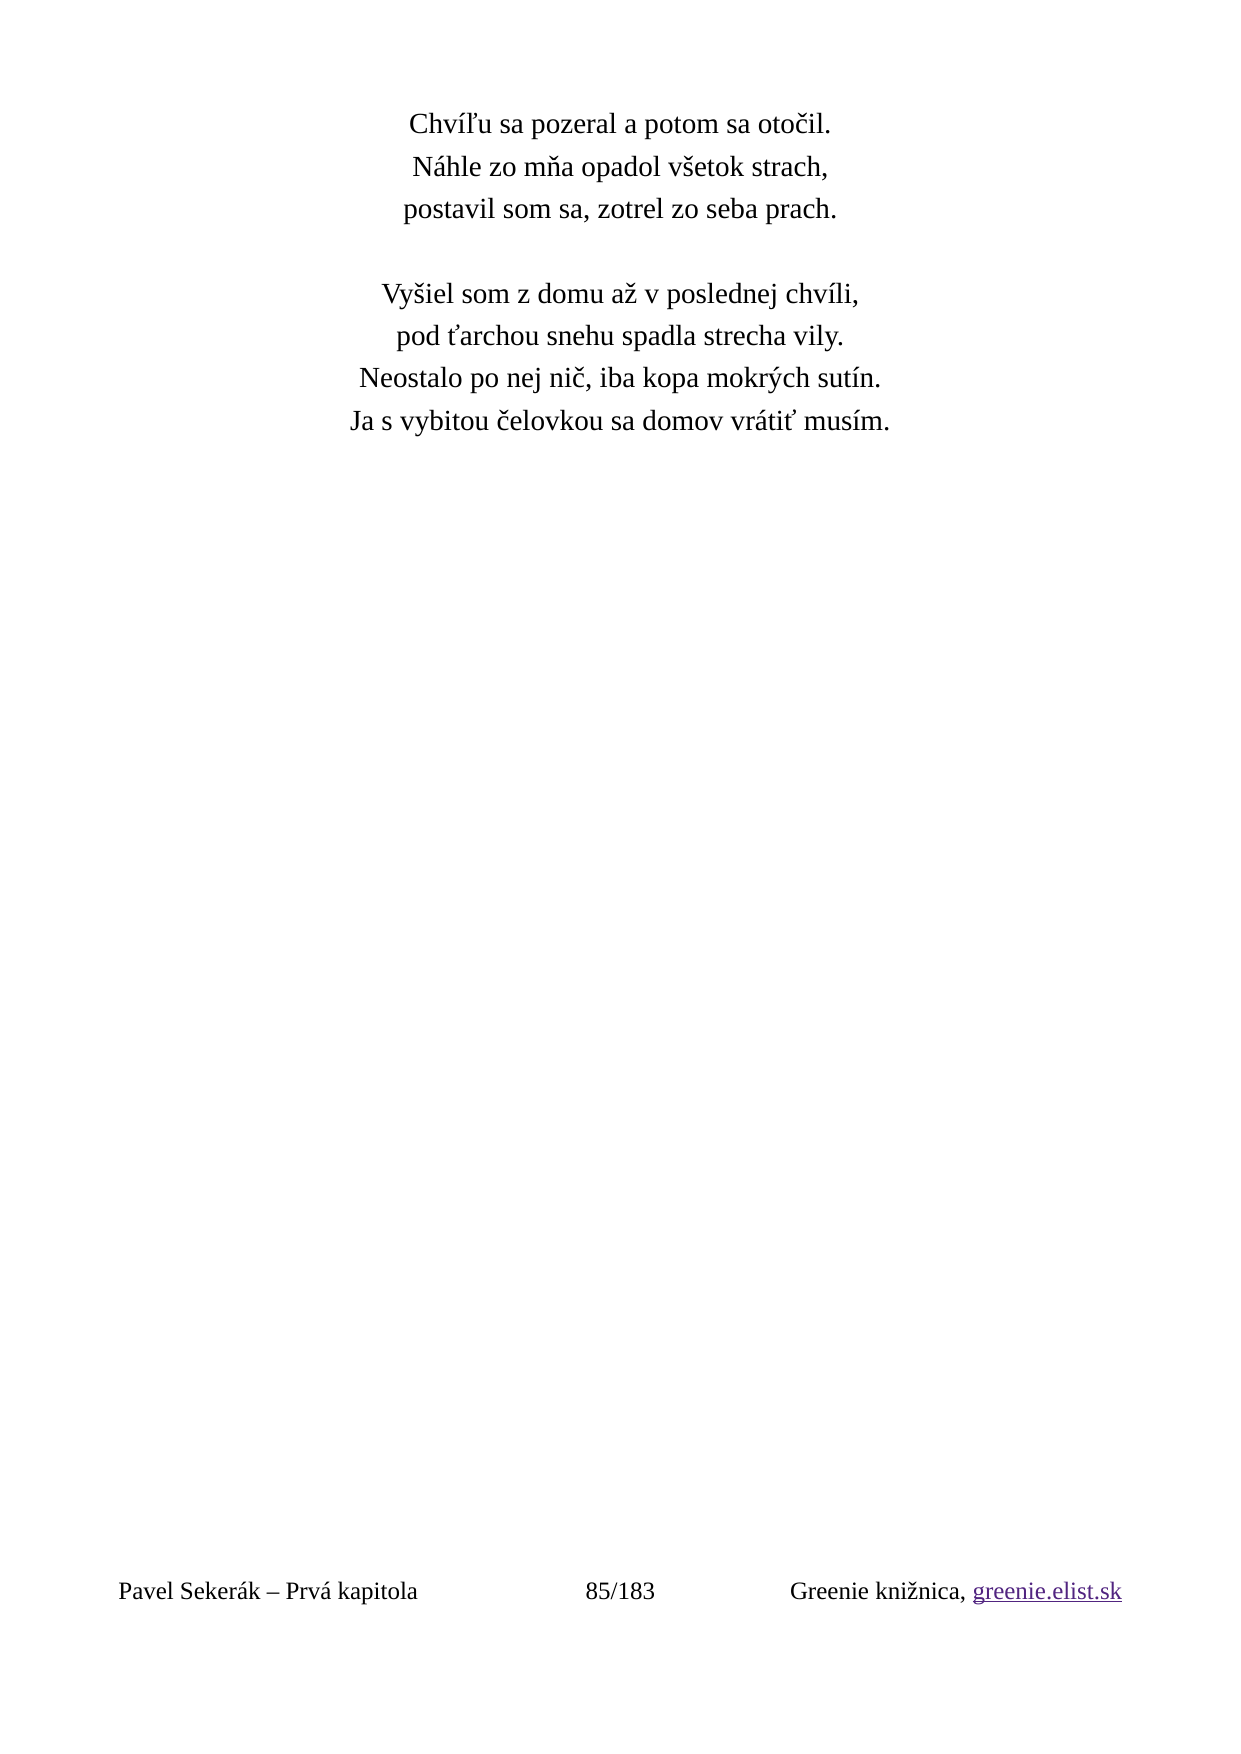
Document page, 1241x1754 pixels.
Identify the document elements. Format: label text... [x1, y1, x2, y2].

text Náhle zo mňa opadol všetok strach, [106, 149, 1134, 182]
text Chvíľu sa pozeral a potom sa otočil. [106, 106, 1134, 140]
text postavil som sa, zotrel zo seba prach. [106, 191, 1134, 224]
text Ja s vybitou čelovkou sa domov vrátiť musím. [106, 403, 1134, 437]
text Vyšiel som z domu až v poslednej chvíli, [106, 276, 1134, 309]
text pod ťarchou snehu spadla strecha vily. [106, 318, 1134, 352]
text Neostalo po nej nič, iba kopa mokrých sutín. [106, 361, 1134, 394]
